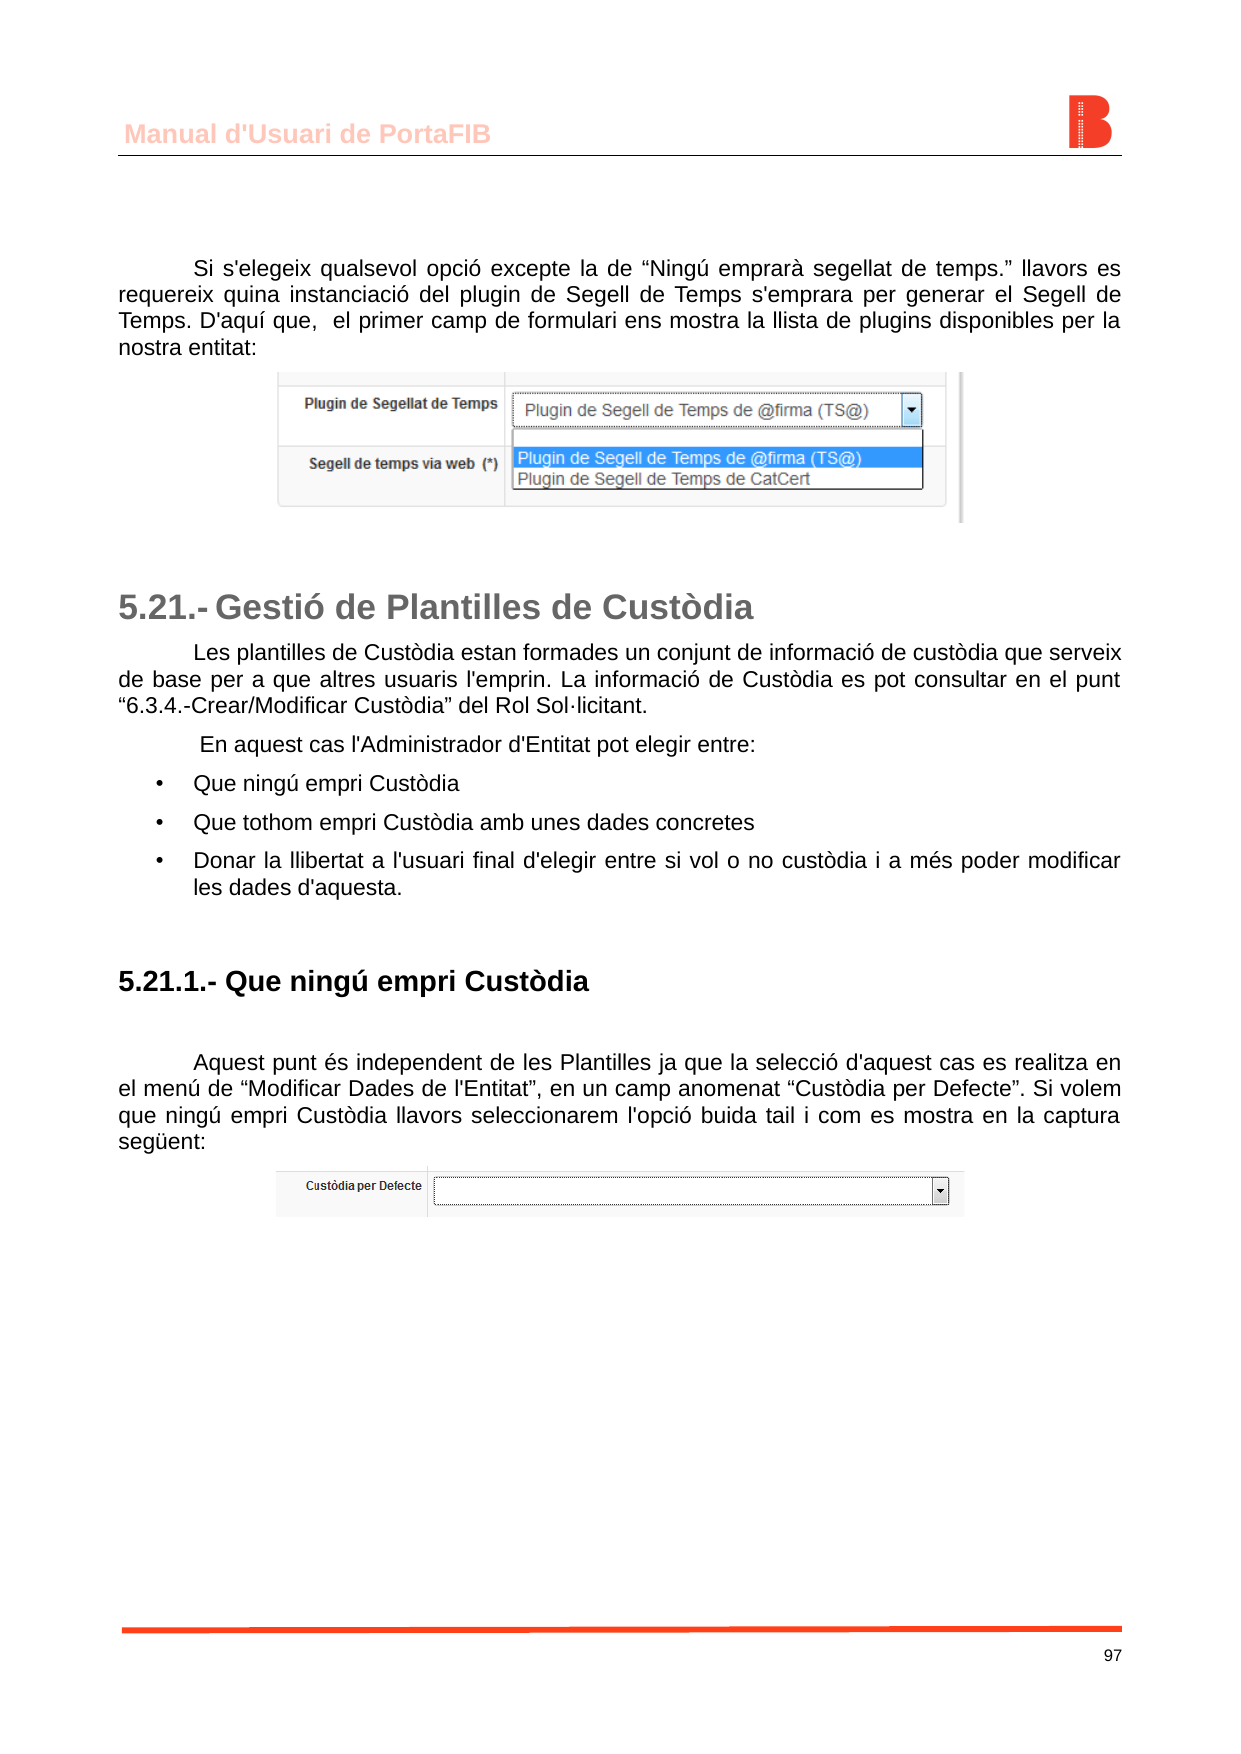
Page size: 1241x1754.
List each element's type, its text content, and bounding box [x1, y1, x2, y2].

list Donar la llibertat a l'usuari final d'elegir entre si vol o no custòdia i a més poder modificar les dades d'aquesta. [156, 847, 1122, 900]
text Si s'elegeix qualsevol opció excepte la de “Ningú emprarà segellat de temps.” llavors es requereix quina instanciació del plugin de Segell de Temps s'emprara per generar el Segell de Temps. D'aquí que, el primer camp de formulari ens mostra la llista de plugins disponibles per la nostra entitat: [118, 254, 1122, 360]
text Aquest punt és independent de les Plantilles ja que la selecció d'aquest cas es realitza en el menú de “Modificar Dades de l'Entitat”, en un camp anomenat “Custòdia per Defecte”. Si volem que ningú empri Custòdia llavors seleccionarem l'opció buida tail i com es mostra en la captura següent: [118, 1049, 1122, 1154]
text En aquest cas l'Administrador d'Entitat pot elegir entre: [118, 731, 1122, 757]
subtitle Que ningú empri Custòdia [118, 964, 1122, 997]
list Que ningú empri Custòdia [156, 770, 1122, 796]
list Que tothom empri Custòdia amb unes dades concretes [156, 808, 1122, 835]
text Les plantilles de Custòdia estan formades un conjunt de informació de custòdia que serveix de base per a que altres usuaris l'emprin. La informació de Custòdia es pot consultar en el punt “6.3.4.-Crear/Modificar Custòdia” del Rol Sol·licitant. [118, 639, 1122, 718]
subtitle Gestió de Plantilles de Custòdia [118, 586, 1122, 627]
picture [275, 1166, 965, 1217]
picture [1063, 94, 1117, 150]
picture [269, 372, 971, 523]
